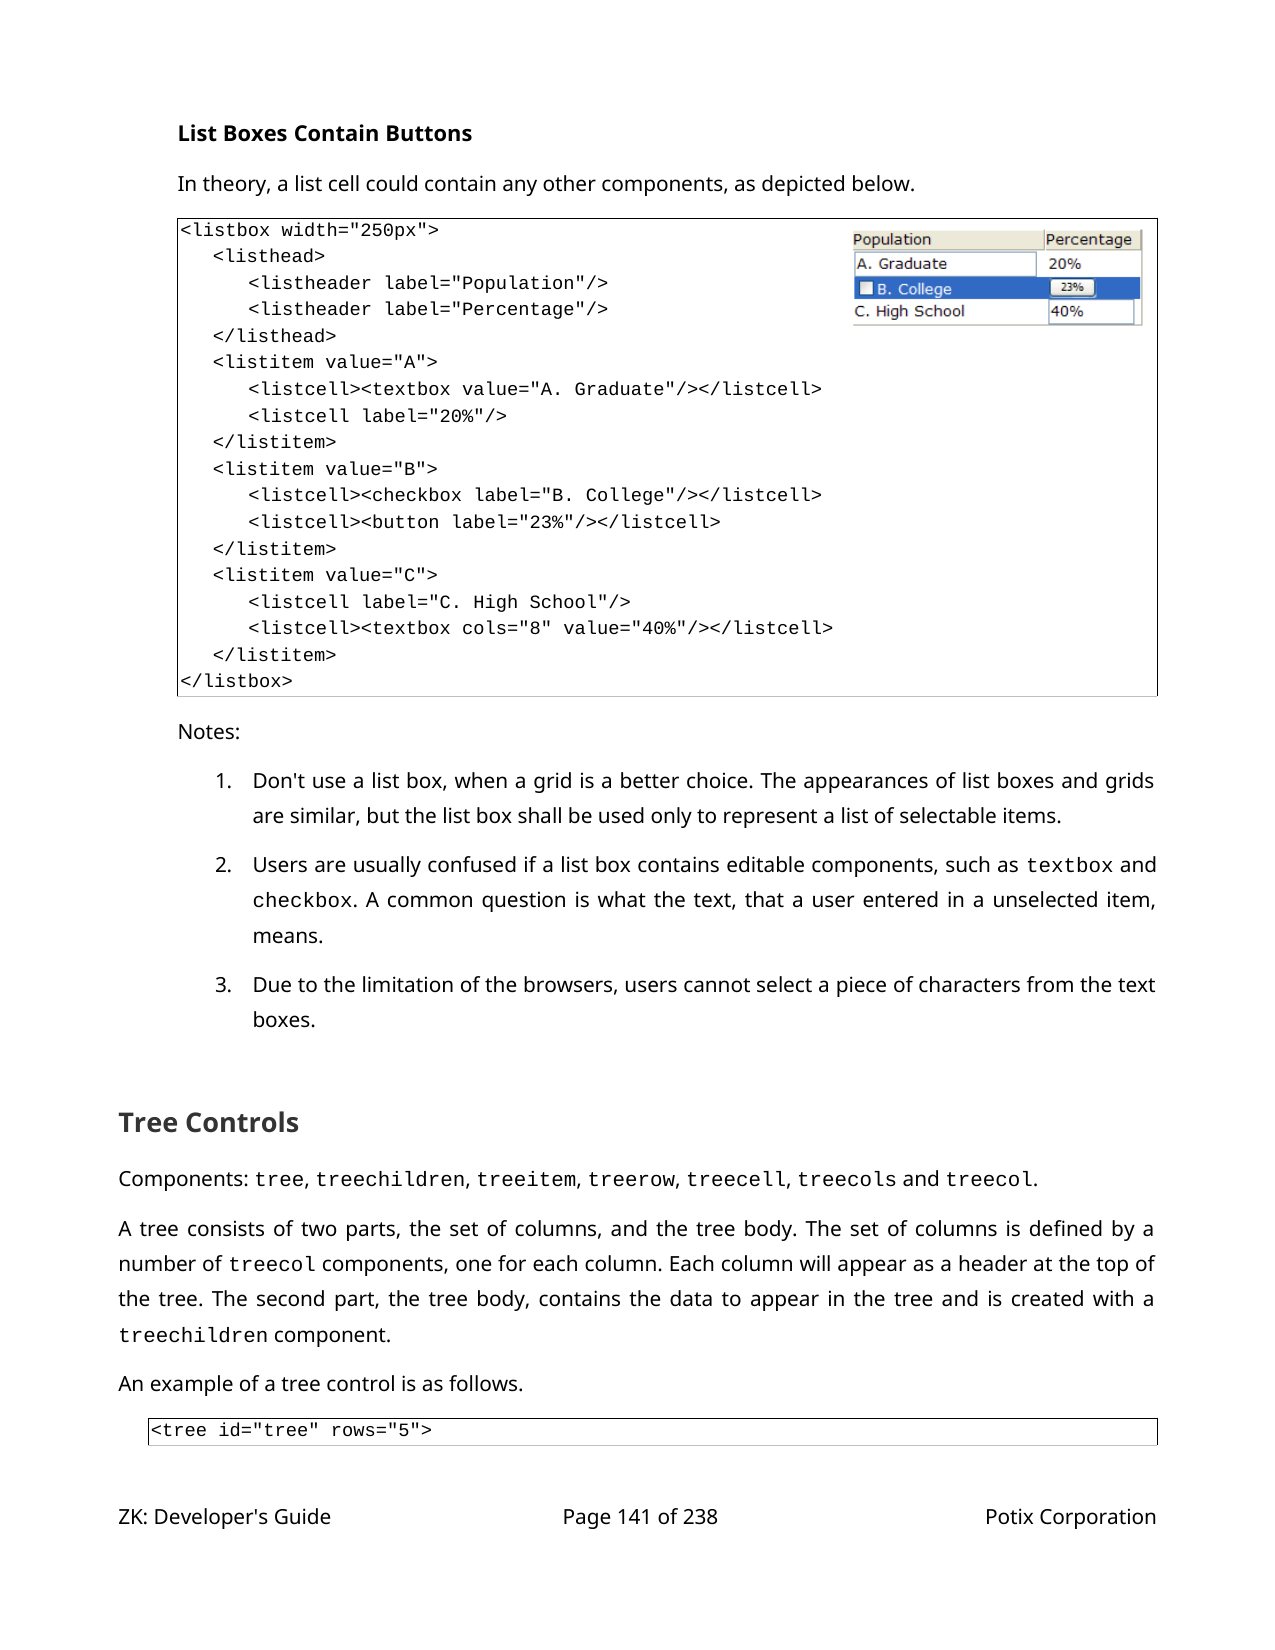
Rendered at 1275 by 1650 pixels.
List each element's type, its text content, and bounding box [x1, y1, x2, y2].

text An example of a tree control is as follows. [118, 1369, 1157, 1397]
picture [851, 225, 1145, 328]
subtitle Tree Controls [118, 1104, 1157, 1141]
list Users are usually confused if a list box contains editable components, such as textbox and checkbox. A common question is what the text, that a user entered in a unselected item, means. [215, 850, 1157, 949]
list Don't use a list box, when a grid is a better choice. The appearances of list boxes and grids are similar, but the list box shall be used only to represent a list of selectable items. [215, 766, 1157, 829]
subtitle List Boxes Contain Buttons [177, 118, 1157, 148]
text Components: tree, treechildren, treeitem, treerow, treecell, treecols and treecol. [118, 1164, 1157, 1193]
text <tree id="tree" rows="5"> [149, 1419, 1157, 1445]
text <listbox width="250px"> <listhead> <listheader label="Population"/> <listheader label="Percentage"/> </listhead> <listitem value="A"> <listcell><textbox value="A. Graduate"/></listcell> <listcell label="20%"/> </listitem> <listitem value="B"> <listcell><checkbox label="B. College"/></listcell> <listcell><button label="23%"/></listcell> </listitem> <listitem value="C"> <listcell label="C. High School"/> <listcell><textbox cols="8" value="40%"/></listcell> </listitem> </listbox> [178, 219, 1157, 696]
list Due to the limitation of the browsers, users cannot select a piece of characters from the text boxes. [215, 970, 1157, 1033]
text Notes: [177, 717, 1157, 745]
text A tree consists of two parts, the set of columns, and the tree body. The set of columns is defined by a number of treecol components, one for each column. Each column will appear as a header at the top of the tree. The second part, the tree body, contains the data to appear in the tree and is created with a treechildren component. [118, 1214, 1157, 1348]
text In theory, a list cell could contain any other components, as depicted below. [177, 169, 1157, 197]
